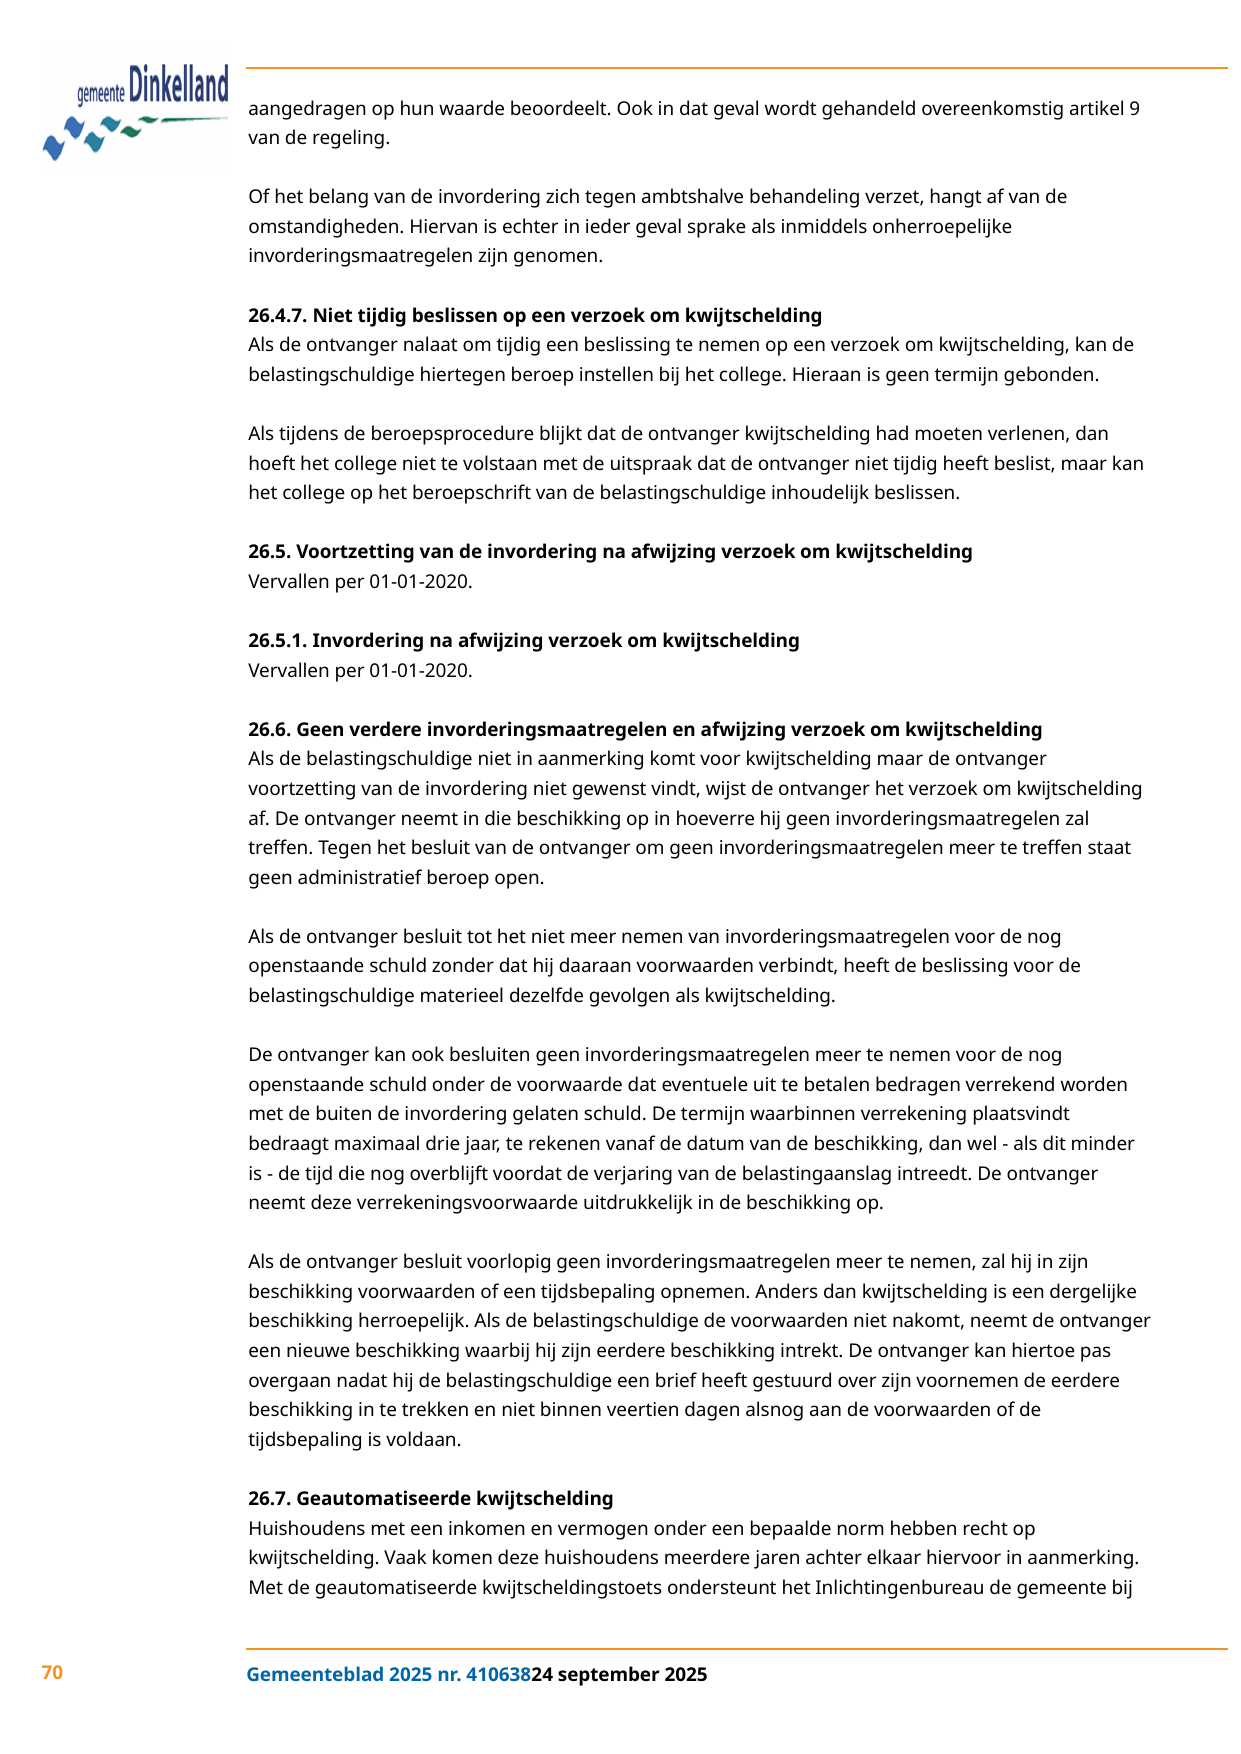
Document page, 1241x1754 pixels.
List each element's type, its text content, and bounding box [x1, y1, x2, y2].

text Of het belang van de invordering zich tegen ambtshalve behandeling verzet, hangt af van de omstandigheden. Hiervan is echter in ieder geval sprake als inmiddels onherroepelijke invorderingsmaatregelen zijn genomen. [248, 183, 1152, 268]
text 26.6. Geen verdere invorderingsmaatregelen en afwijzing verzoek om kwijtschelding [248, 716, 1152, 742]
text 26.5. Voortzetting van de invordering na afwijzing verzoek om kwijtschelding [248, 538, 1152, 564]
text 26.4.7. Niet tijdig beslissen op een verzoek om kwijtschelding [248, 302, 1152, 328]
text Vervallen per 01-01-2020. [248, 657, 1152, 683]
text De ontvanger kan ook besluiten geen invorderingsmaatregelen meer te nemen voor de nog openstaande schuld onder de voorwaarde dat eventuele uit te betalen bedragen verrekend worden met de buiten de invordering gelaten schuld. De termijn waarbinnen verrekening plaatsvindt bedraagt maximaal drie jaar, te rekenen vanaf de datum van de beschikking, dan wel - als dit minder is - de tijd die nog overblijft voordat de verjaring van de belastingaanslag intreedt. De ontvanger neemt deze verrekeningsvoorwaarde uitdrukkelijk in de beschikking op. [248, 1041, 1152, 1215]
text Als de ontvanger nalaat om tijdig een beslissing te nemen op een verzoek om kwijtschelding, kan de belastingschuldige hiertegen beroep instellen bij het college. Hieraan is geen termijn gebonden. [248, 331, 1152, 387]
text Als de ontvanger besluit voorlopig geen invorderingsmaatregelen meer te nemen, zal hij in zijn beschikking voorwaarden of een tijdsbepaling opnemen. Anders dan kwijtschelding is een dergelijke beschikking herroepelijk. Als de belastingschuldige de voorwaarden niet nakomt, neemt de ontvanger een nieuwe beschikking waarbij hij zijn eerdere beschikking intrekt. De ontvanger kan hiertoe pas overgaan nadat hij de belastingschuldige een brief heeft gestuurd over zijn voornemen de eerdere beschikking in te trekken en niet binnen veertien dagen alsnog aan de voorwaarden of de tijdsbepaling is voldaan. [248, 1248, 1152, 1452]
text Vervallen per 01-01-2020. [248, 568, 1152, 594]
text 26.5.1. Invordering na afwijzing verzoek om kwijtschelding [248, 627, 1152, 653]
text Als de belastingschuldige niet in aanmerking komt voor kwijtschelding maar de ontvanger voortzetting van de invordering niet gewenst vindt, wijst de ontvanger het verzoek om kwijtschelding af. De ontvanger neemt in die beschikking op in hoeverre hij geen invorderingsmaatregelen zal treffen. Tegen het besluit van de ontvanger om geen invorderingsmaatregelen meer te treffen staat geen administratief beroep open. [248, 746, 1152, 890]
text 26.7. Geautomatiseerde kwijtschelding [248, 1485, 1152, 1511]
text aangedragen op hun waarde beoordeelt. Ook in dat geval wordt gehandeld overeenkomstig artikel 9 van de regeling. [248, 95, 1152, 150]
text Huishoudens met een inkomen en vermogen onder een bepaalde norm hebben recht op kwijtschelding. Vaak komen deze huishoudens meerdere jaren achter elkaar hiervoor in aanmerking. Met de geautomatiseerde kwijtscheldingstoets ondersteunt het Inlichtingenbureau de gemeente bij [248, 1515, 1152, 1600]
picture [41, 47, 231, 172]
text Als tijdens de beroepsprocedure blijkt dat de ontvanger kwijtschelding had moeten verlenen, dan hoeft het college niet te volstaan met de uitspraak dat de ontvanger niet tijdig heeft beslist, maar kan het college op het beroepschrift van de belastingschuldige inhoudelijk beslissen. [248, 420, 1152, 505]
text Als de ontvanger besluit tot het niet meer nemen van invorderingsmaatregelen voor de nog openstaande schuld zonder dat hij daaraan voorwaarden verbindt, heeft de beslissing voor de belastingschuldige materieel dezelfde gevolgen als kwijtschelding. [248, 923, 1152, 1008]
